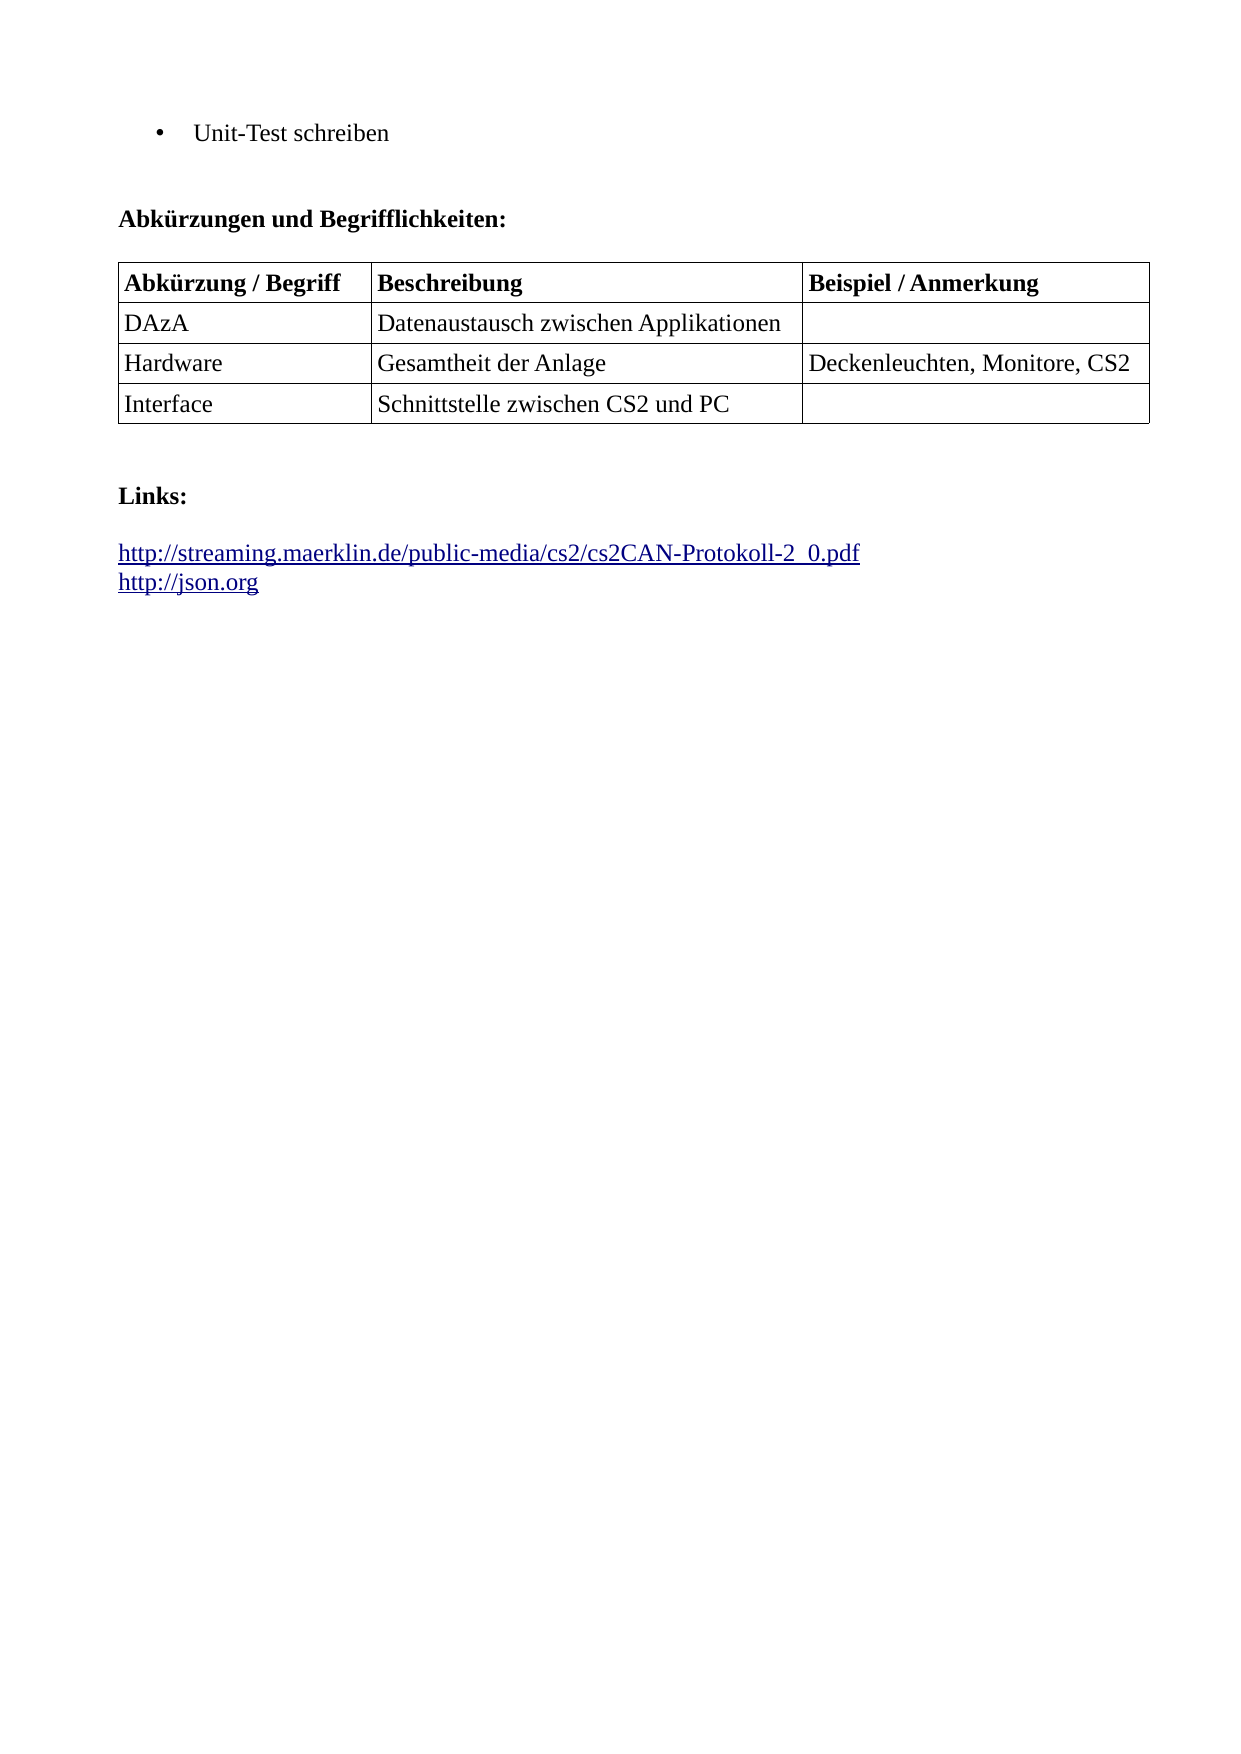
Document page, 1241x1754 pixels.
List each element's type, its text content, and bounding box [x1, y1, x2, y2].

table_cell [803, 303, 1149, 342]
table_cell Deckenleuchten, Monitore, CS2 [803, 344, 1149, 383]
text http://json.org [118, 567, 1122, 596]
text Abkürzungen und Begrifflichkeiten: [118, 204, 1122, 233]
text Links: [118, 481, 1122, 509]
table_header Abkürzung / Begriff [119, 263, 371, 302]
table_cell DAzA [119, 303, 371, 342]
table_header Beschreibung [372, 263, 802, 302]
table_cell Hardware [119, 344, 371, 383]
table_cell Interface [119, 384, 371, 423]
text http://streaming.maerklin.de/public-media/cs2/cs2CAN-Protokoll-2_0.pdf [118, 538, 1122, 567]
table_header Beispiel / Anmerkung [803, 263, 1149, 302]
table_cell Datenaustausch zwischen Applikationen [372, 303, 802, 342]
table_cell [803, 384, 1149, 423]
list Unit-Test schreiben [156, 118, 1122, 147]
table_cell Gesamtheit der Anlage [372, 344, 802, 383]
table_cell Schnittstelle zwischen CS2 und PC [372, 384, 802, 423]
